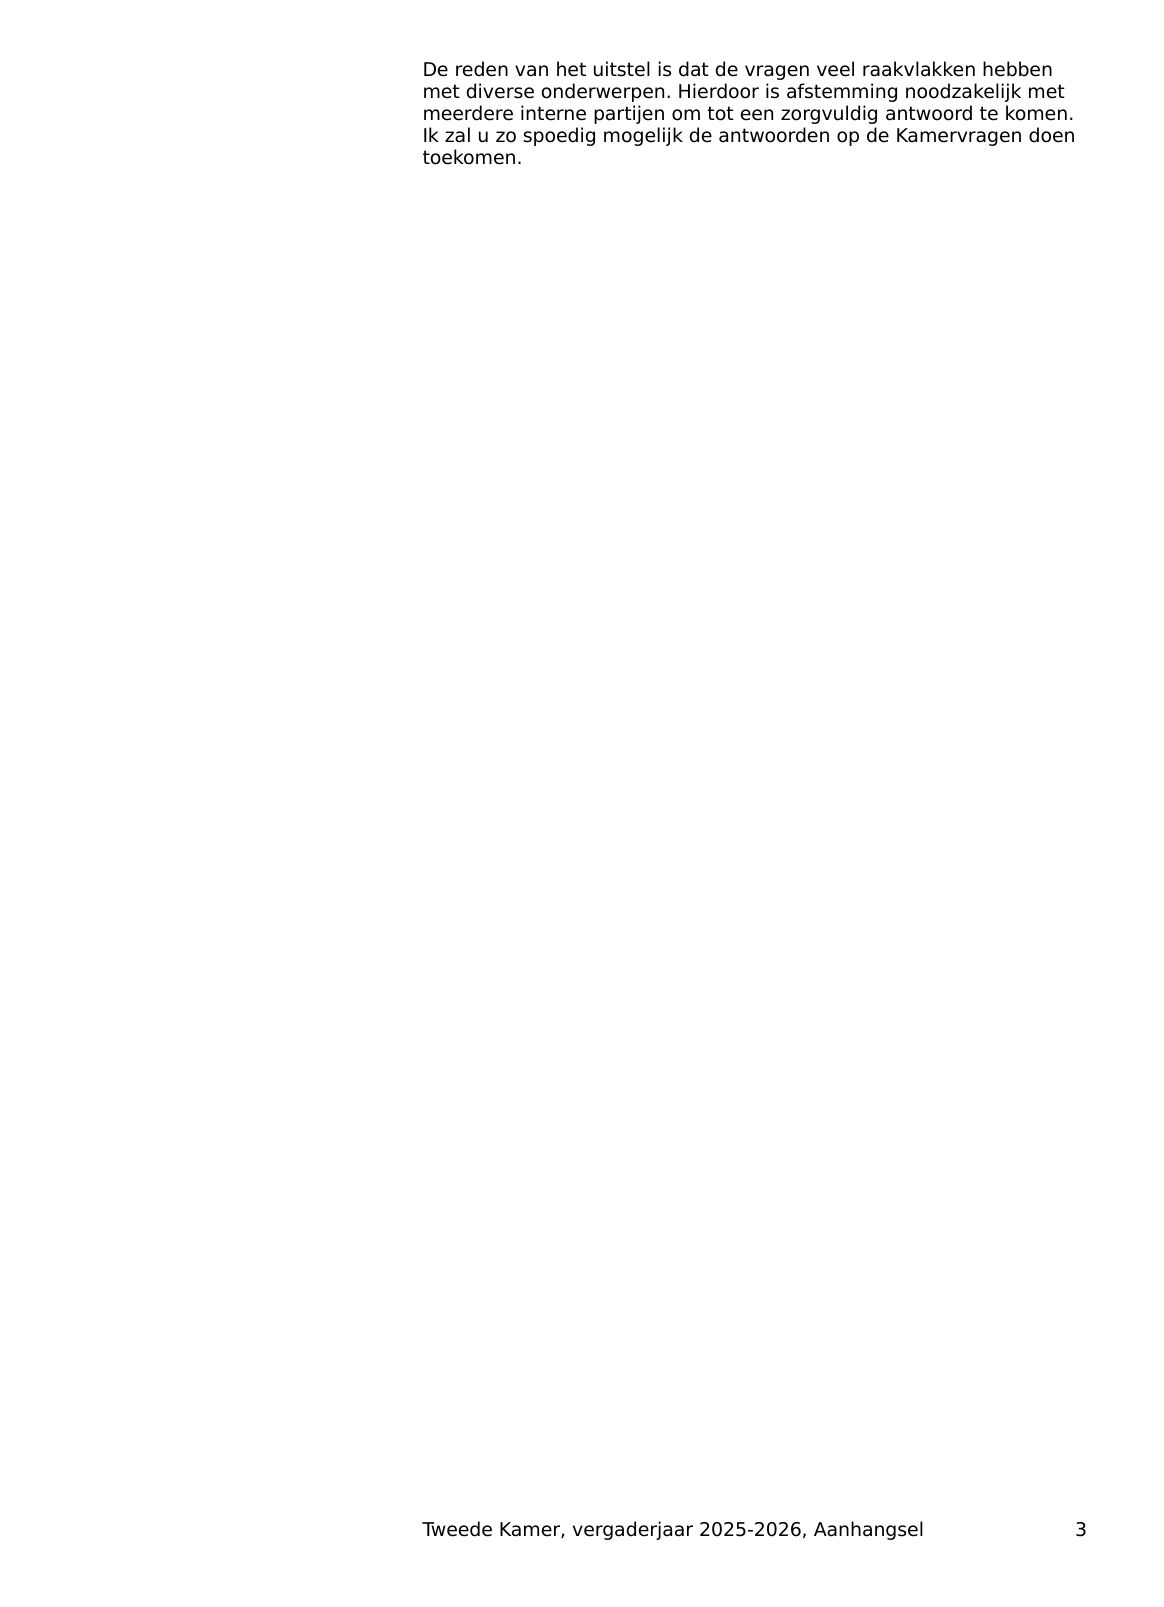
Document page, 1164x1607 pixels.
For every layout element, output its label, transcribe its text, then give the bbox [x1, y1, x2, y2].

text Ik zal u zo spoedig mogelijk de antwoorden op de Kamervragen doen toekomen. [422, 125, 1087, 169]
text De reden van het uitstel is dat de vragen veel raakvlakken hebben met diverse onderwerpen. Hierdoor is afstemming noodzakelijk met meerdere interne partijen om tot een zorgvuldig antwoord te komen. [422, 59, 1087, 125]
